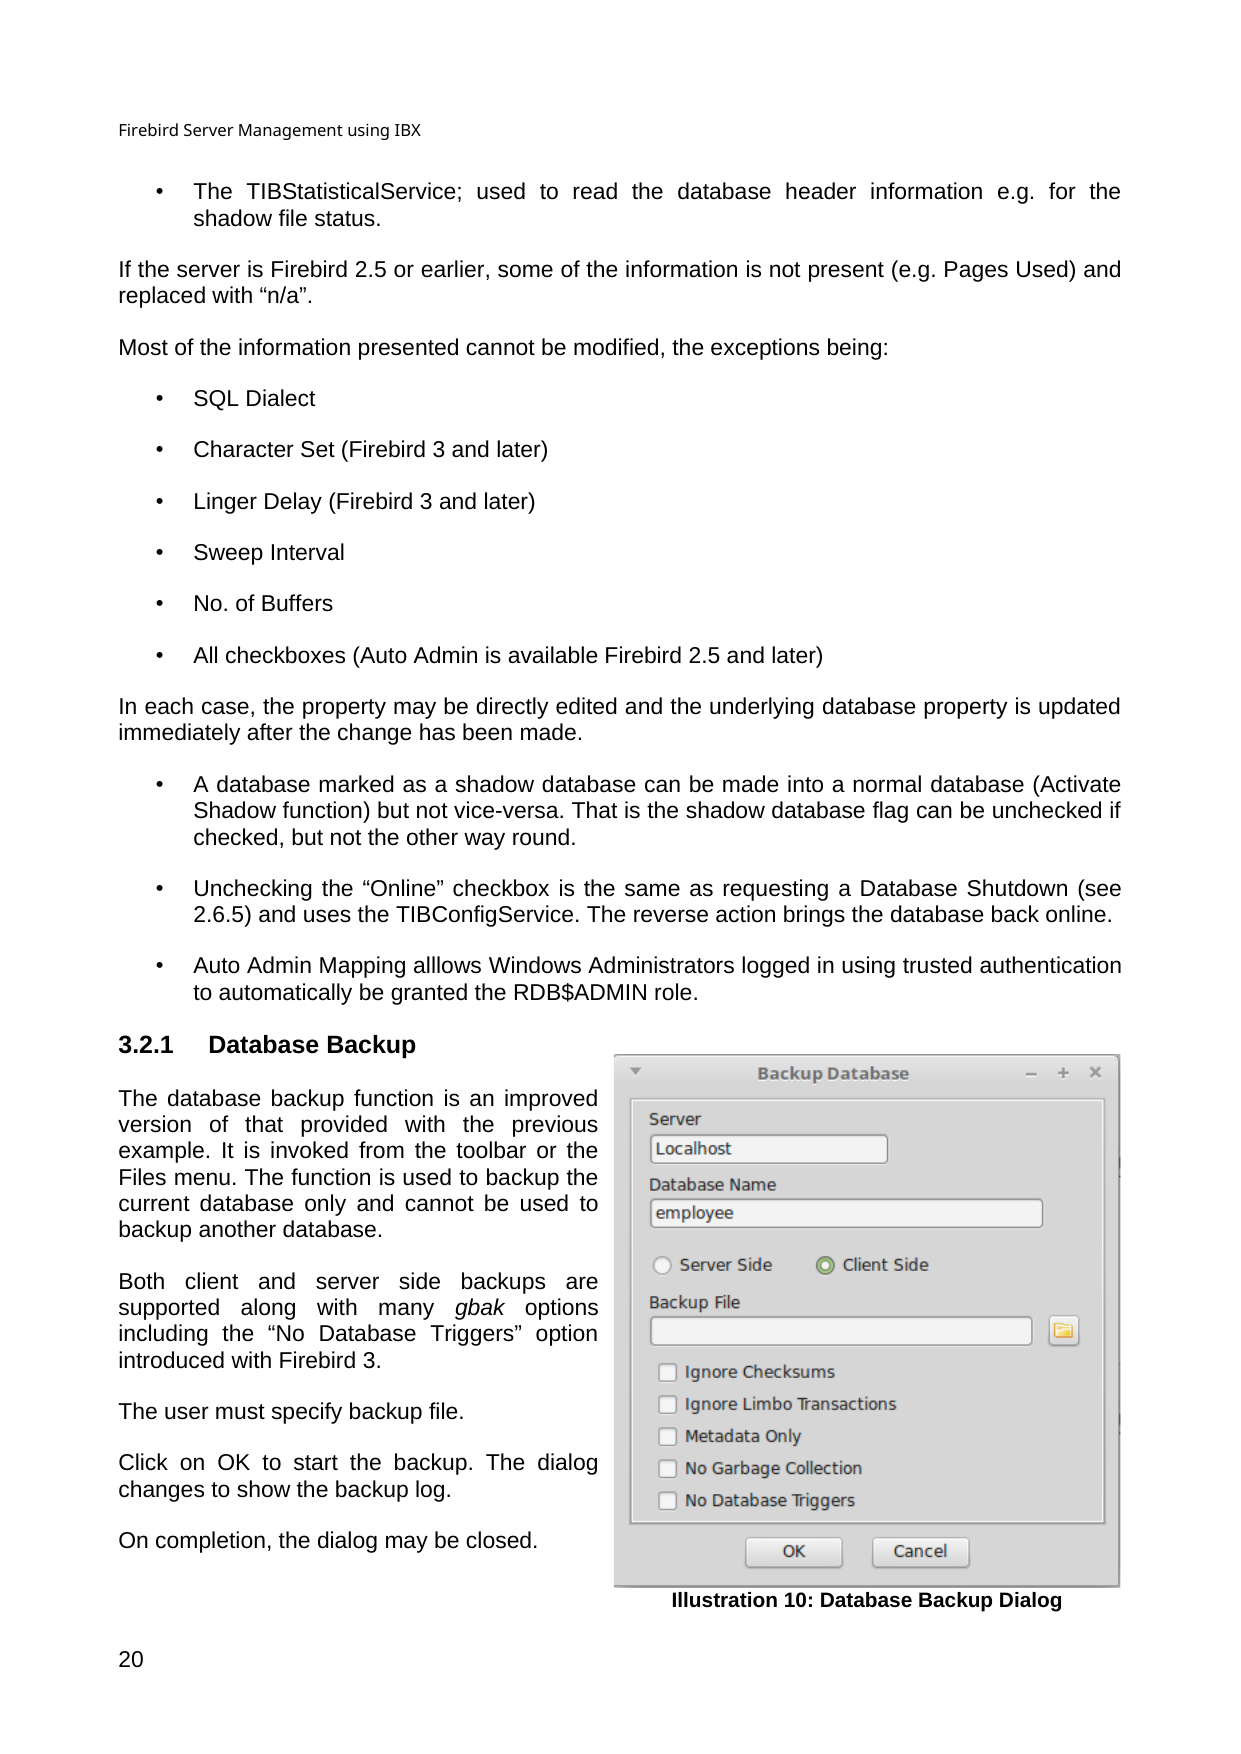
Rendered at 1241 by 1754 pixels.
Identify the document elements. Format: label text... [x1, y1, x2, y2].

text The database backup function is an improved version of that provided with the previous example. It is invoked from the toolbar or the Files menu. The function is used to backup the current database only and cannot be used to backup another database. [118, 1084, 613, 1243]
list Auto Admin Mapping alllows Windows Administrators logged in using trusted authentication to automatically be granted the RDB$ADMIN role. [156, 952, 1122, 1005]
text On completion, the dialog may be closed. [118, 1527, 613, 1553]
list All checkboxes (Auto Admin is available Firebird 2.5 and later) [156, 642, 1122, 668]
text In each case, the property may be directly edited and the underlying database property is updated immediately after the change has been made. [118, 693, 1122, 746]
text Illustration 10: Database Backup Dialog [614, 1588, 1120, 1611]
text Most of the information presented cannot be modified, the exceptions being: [118, 333, 1122, 360]
text The user must specify backup file. [118, 1398, 613, 1424]
text Click on OK to start the backup. The dialog changes to show the backup log. [118, 1449, 613, 1502]
list No. of Buffers [156, 590, 1122, 617]
subtitle Database Backup [118, 1030, 1122, 1059]
text Both client and server side backups are supported along with many gbak options including the “No Database Triggers” option introduced with Firebird 3. [118, 1268, 613, 1373]
list Unchecking the “Online” checkbox is the same as requesting a Database Shutdown (see 2.6.5) and uses the TIBConfigService. The reverse action brings the database back online. [156, 875, 1122, 927]
list Linger Delay (Firebird 3 and later) [156, 488, 1122, 514]
list A database marked as a shadow database can be made into a normal database (Activate Shadow function) but not vice-versa. That is the shadow database flag can be unchecked if checked, but not the other way round. [156, 771, 1122, 850]
list The TIBStatisticalService; used to read the database header information e.g. for the shadow file status. [156, 178, 1122, 231]
list Sweep Interval [156, 539, 1122, 565]
subtitle [614, 1611, 1120, 1630]
list Character Set (Firebird 3 and later) [156, 436, 1122, 463]
text If the server is Firebird 2.5 or earlier, some of the information is not present (e.g. Pages Used) and replaced with “n/a”. [118, 256, 1122, 308]
picture [613, 1054, 1121, 1588]
list SQL Dialect [156, 385, 1122, 411]
